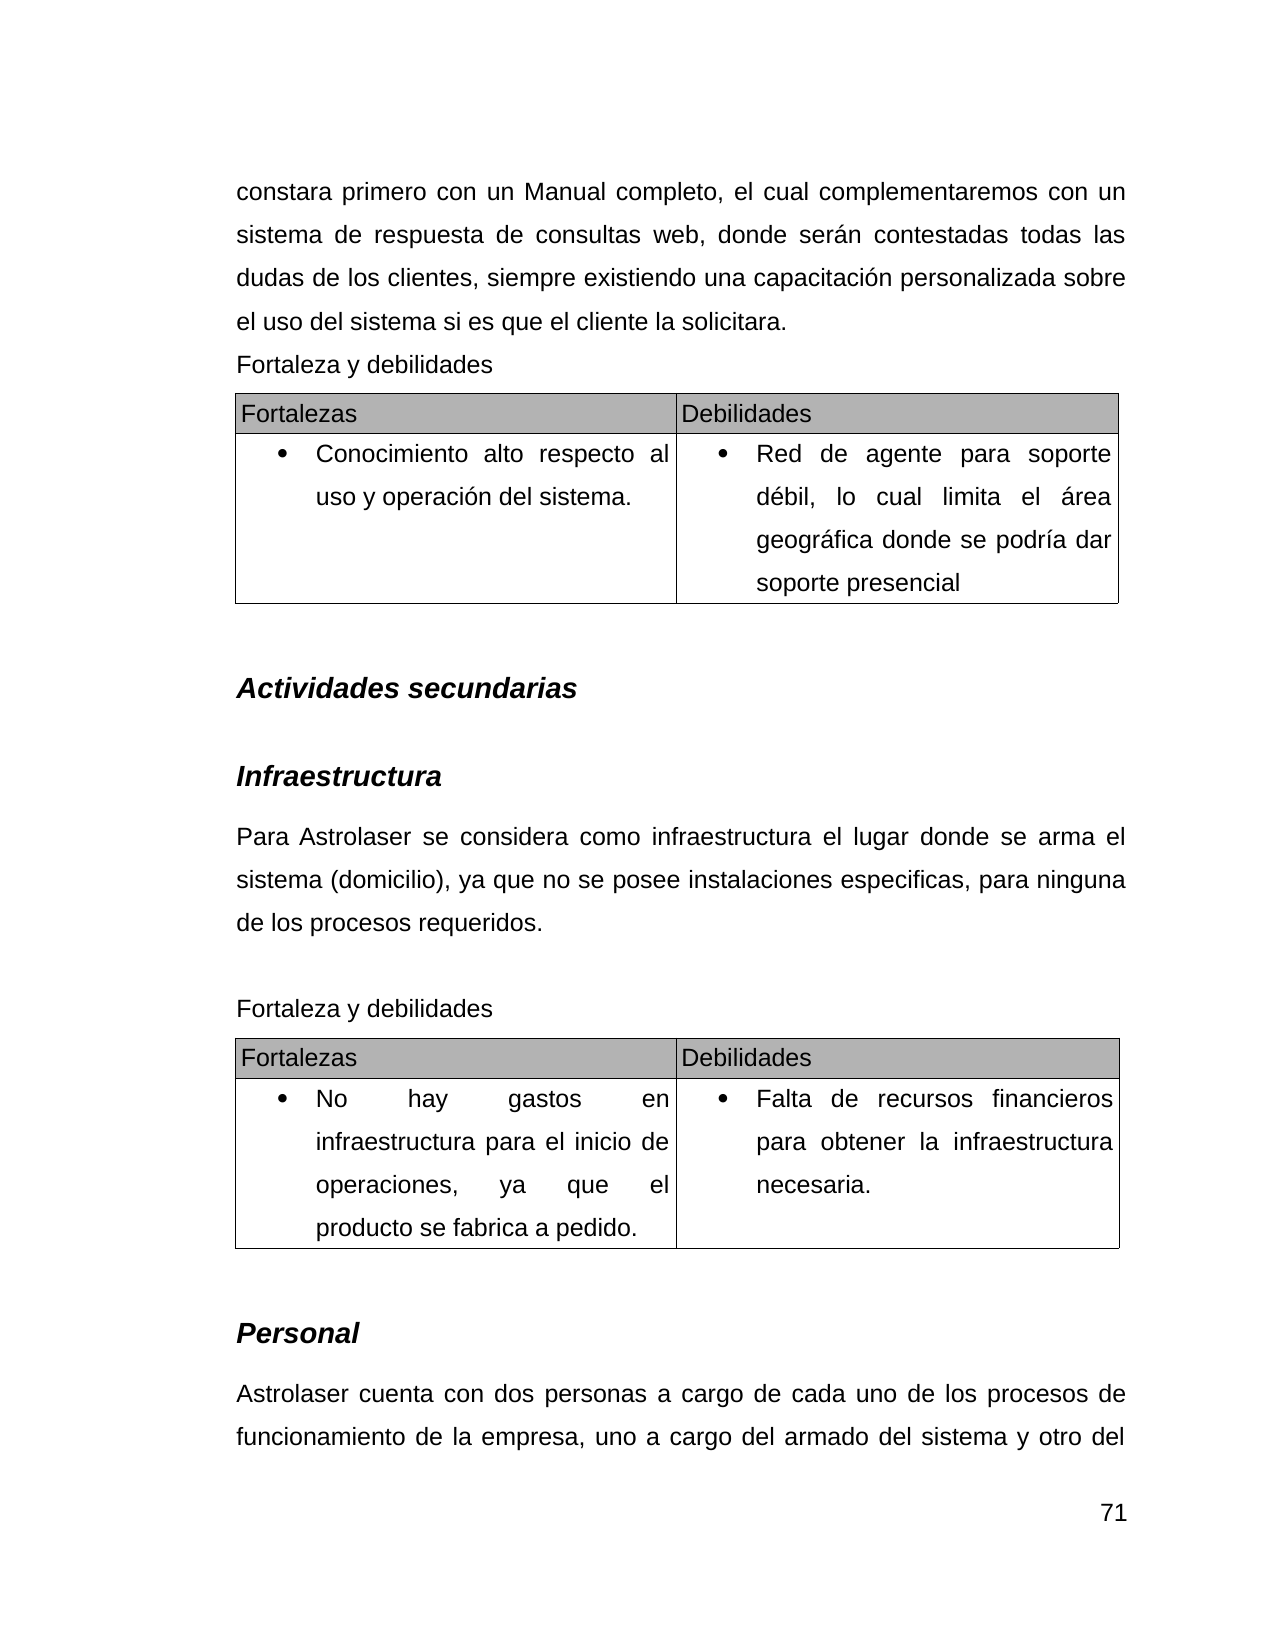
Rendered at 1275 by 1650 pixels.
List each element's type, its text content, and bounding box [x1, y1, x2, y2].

subtitle Actividades secundarias [236, 671, 1127, 705]
table_cell No hay gastos en infraestructura para el inicio de operaciones, ya que el producto se fabrica a pedido. [236, 1079, 676, 1247]
table_cell Conocimiento alto respecto al uso y operación del sistema. [236, 434, 676, 603]
text Fortaleza y debilidades [236, 994, 1127, 1023]
text Astrolaser cuenta con dos personas a cargo de cada uno de los procesos de funcionamiento de la empresa, uno a cargo del armado del sistema y otro del [236, 1378, 1127, 1450]
table_header Debilidades [677, 1039, 1119, 1078]
subtitle Personal [236, 1316, 1127, 1349]
table_header Debilidades [677, 394, 1118, 433]
text Fortaleza y debilidades [236, 350, 1127, 378]
text constara primero con un Manual completo, el cual complementaremos con un sistema de respuesta de consultas web, donde serán contestadas todas las dudas de los clientes, siempre existiendo una capacitación personalizada sobre el uso del sistema si es que el cliente la solicitara. [236, 177, 1127, 335]
table_header Fortalezas [236, 394, 676, 433]
text Para Astrolaser se considera como infraestructura el lugar donde se arma el sistema (domicilio), ya que no se posee instalaciones especificas, para ninguna de los procesos requeridos. [236, 822, 1127, 937]
table_header Fortalezas [236, 1039, 676, 1078]
subtitle Infraestructura [236, 759, 1127, 792]
table_cell Red de agente para soporte débil, lo cual limita el área geográfica donde se podría dar soporte presencial [677, 434, 1118, 603]
table_cell Falta de recursos financieros para obtener la infraestructura necesaria. [677, 1079, 1119, 1247]
